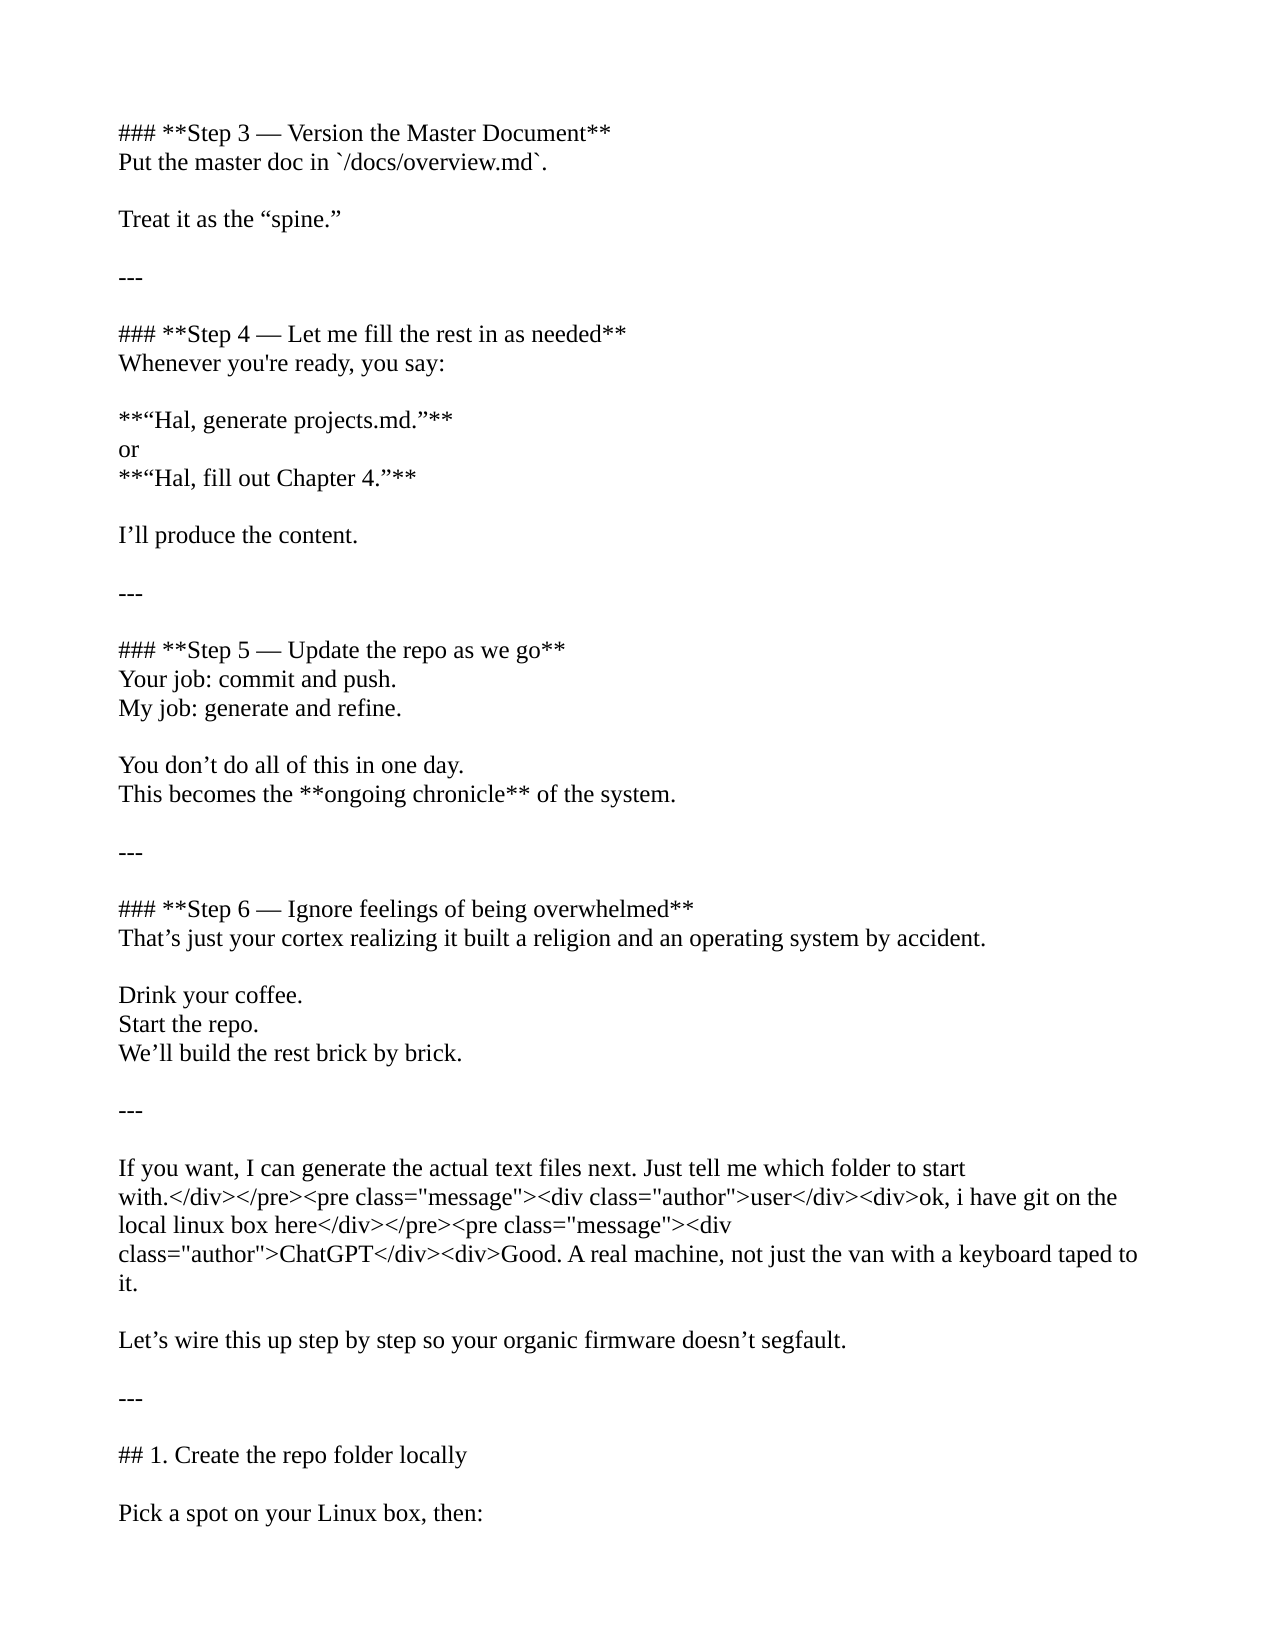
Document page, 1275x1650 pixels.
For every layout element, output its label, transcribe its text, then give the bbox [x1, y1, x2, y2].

text We’ll build the rest brick by brick. [118, 1038, 1157, 1067]
text That’s just your cortex realizing it built a religion and an operating system by accident. [118, 923, 1157, 952]
text --- [118, 837, 1157, 866]
text Start the repo. [118, 1009, 1157, 1038]
text **“Hal, generate projects.md.”** [118, 406, 1157, 434]
text ### **Step 3 — Version the Master Document** [118, 118, 1157, 147]
text ### **Step 6 — Ignore feelings of being overwhelmed** [118, 894, 1157, 923]
text I’ll produce the content. [118, 521, 1157, 549]
text This becomes the **ongoing chronicle** of the system. [118, 779, 1157, 808]
text ### **Step 4 — Let me fill the rest in as needed** [118, 319, 1157, 348]
text Pick a spot on your Linux box, then: [118, 1498, 1157, 1527]
text You don’t do all of this in one day. [118, 751, 1157, 779]
text Put the master doc in `/docs/overview.md`. [118, 147, 1157, 176]
text Whenever you're ready, you say: [118, 348, 1157, 377]
text Let’s wire this up step by step so your organic firmware doesn’t segfault. [118, 1326, 1157, 1354]
text My job: generate and refine. [118, 693, 1157, 722]
text Drink your coffee. [118, 981, 1157, 1009]
text --- [118, 262, 1157, 291]
text If you want, I can generate the actual text files next. Just tell me which folder to start with.</div></pre><pre class="message"><div class="author">user</div><div>ok, i have git on the local linux box here</div></pre><pre class="message"><div class="author">ChatGPT</div><div>Good. A real machine, not just the van with a keyboard taped to it. [118, 1153, 1157, 1297]
text --- [118, 578, 1157, 607]
text or [118, 434, 1157, 463]
text ## 1. Create the repo folder locally [118, 1441, 1157, 1469]
text Your job: commit and push. [118, 664, 1157, 693]
text ### **Step 5 — Update the repo as we go** [118, 636, 1157, 664]
text --- [118, 1096, 1157, 1124]
text --- [118, 1383, 1157, 1412]
text Treat it as the “spine.” [118, 204, 1157, 233]
text **“Hal, fill out Chapter 4.”** [118, 463, 1157, 492]
